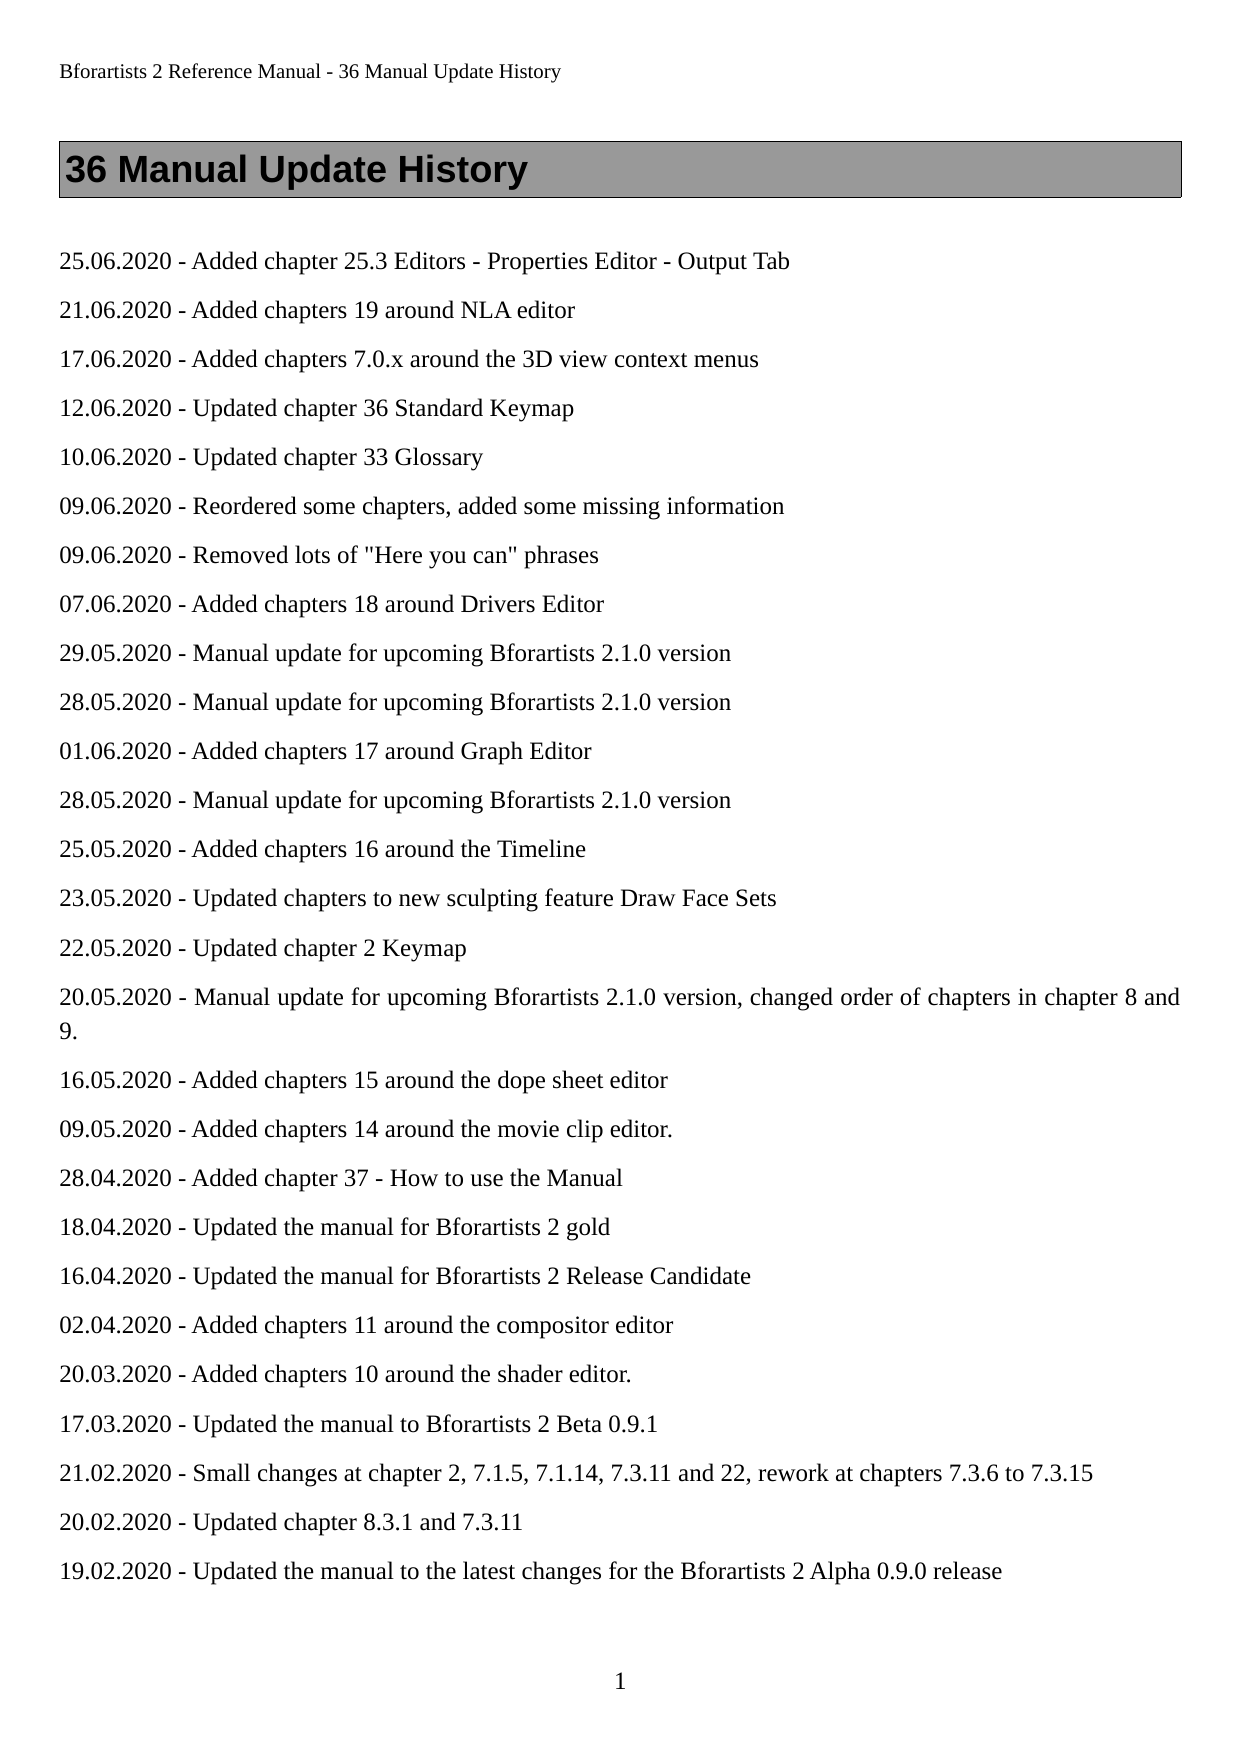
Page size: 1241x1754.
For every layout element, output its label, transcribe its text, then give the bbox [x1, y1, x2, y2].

text 12.06.2020 - Updated chapter 36 Standard Keymap [59, 393, 1181, 422]
text 17.06.2020 - Added chapters 7.0.x around the 3D view context menus [59, 344, 1181, 373]
text 28.05.2020 - Manual update for upcoming Bforartists 2.1.0 version [59, 785, 1181, 814]
text 25.05.2020 - Added chapters 16 around the Timeline [59, 834, 1181, 863]
text 20.02.2020 - Updated chapter 8.3.1 and 7.3.11 [59, 1507, 1181, 1536]
text 07.06.2020 - Added chapters 18 around Drivers Editor [59, 589, 1181, 618]
text 28.04.2020 - Added chapter 37 - How to use the Manual [59, 1163, 1181, 1192]
text 02.04.2020 - Added chapters 11 around the compositor editor [59, 1311, 1181, 1339]
text 21.06.2020 - Added chapters 19 around NLA editor [59, 295, 1181, 323]
text 18.04.2020 - Updated the manual for Bforartists 2 gold [59, 1212, 1181, 1241]
text 28.05.2020 - Manual update for upcoming Bforartists 2.1.0 version [59, 687, 1181, 716]
text 25.06.2020 - Added chapter 25.3 Editors - Properties Editor - Output Tab [59, 246, 1181, 274]
text 16.05.2020 - Added chapters 15 around the dope sheet editor [59, 1065, 1181, 1094]
text 09.05.2020 - Added chapters 14 around the movie clip editor. [59, 1114, 1181, 1143]
table_header 36 Manual Update History [60, 142, 1181, 197]
text 01.06.2020 - Added chapters 17 around Graph Editor [59, 736, 1181, 765]
text 16.04.2020 - Updated the manual for Bforartists 2 Release Candidate [59, 1261, 1181, 1290]
text 09.06.2020 - Reordered some chapters, added some missing information [59, 491, 1181, 520]
text 10.06.2020 - Updated chapter 33 Glossary [59, 442, 1181, 471]
text 20.03.2020 - Added chapters 10 around the shader editor. [59, 1359, 1181, 1388]
text 23.05.2020 - Updated chapters to new sculpting feature Draw Face Sets [59, 883, 1181, 912]
text 22.05.2020 - Updated chapter 2 Keymap [59, 933, 1181, 961]
text 17.03.2020 - Updated the manual to Bforartists 2 Beta 0.9.1 [59, 1409, 1181, 1437]
text 20.05.2020 - Manual update for upcoming Bforartists 2.1.0 version, changed order of chapters in chapter 8 and 9. [59, 982, 1181, 1045]
text 21.02.2020 - Small changes at chapter 2, 7.1.5, 7.1.14, 7.3.11 and 22, rework at chapters 7.3.6 to 7.3.15 [59, 1458, 1181, 1486]
text 29.05.2020 - Manual update for upcoming Bforartists 2.1.0 version [59, 638, 1181, 667]
text 19.02.2020 - Updated the manual to the latest changes for the Bforartists 2 Alpha 0.9.0 release [59, 1556, 1181, 1584]
text 09.06.2020 - Removed lots of "Here you can" phrases [59, 540, 1181, 569]
